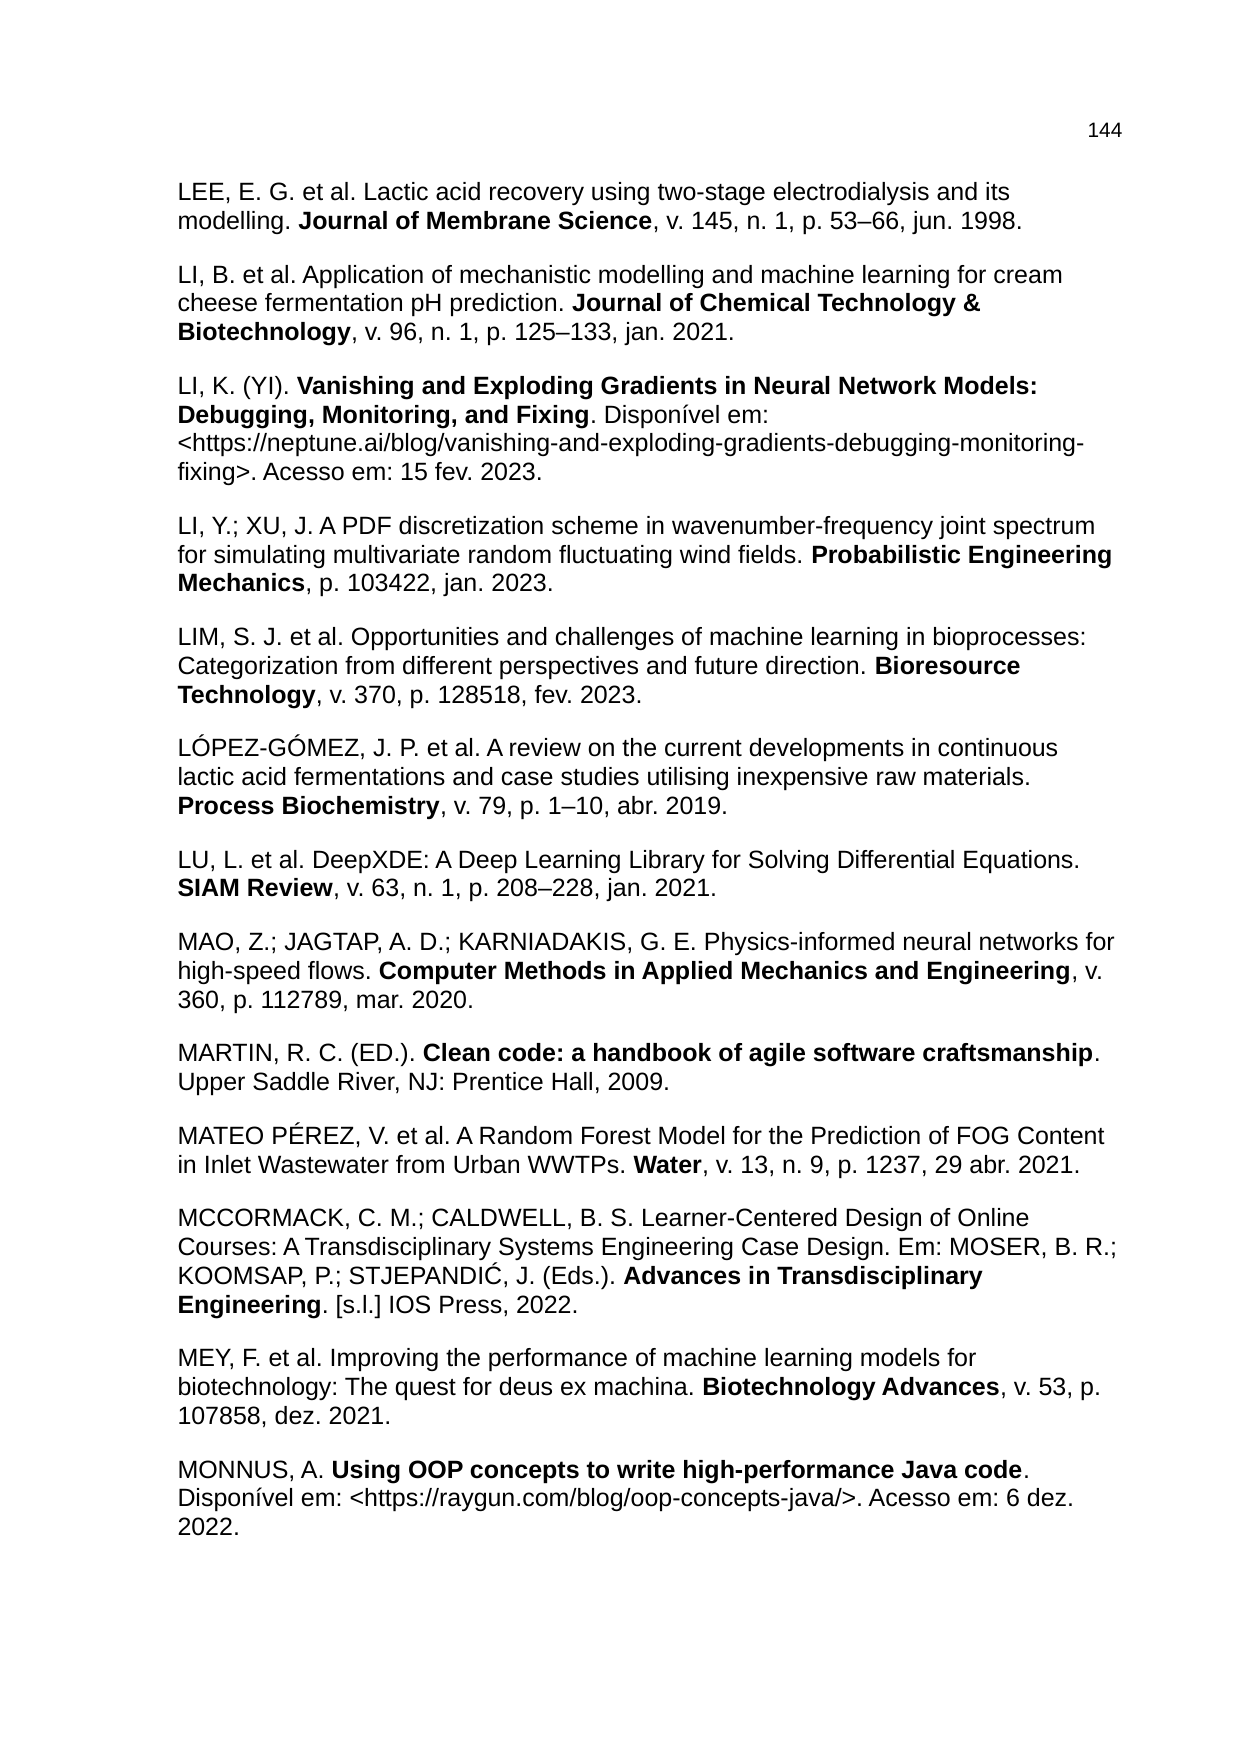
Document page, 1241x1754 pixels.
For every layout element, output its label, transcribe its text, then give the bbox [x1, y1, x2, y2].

text LI, Y.; XU, J. A PDF discretization scheme in wavenumber-frequency joint spectrum for simulating multivariate random fluctuating wind fields. Probabilistic Engineering Mechanics, p. 103422, jan. 2023. [177, 511, 1122, 597]
text LI, K. (YI). Vanishing and Exploding Gradients in Neural Network Models: Debugging, Monitoring, and Fixing. Disponível em: <https://neptune.ai/blog/vanishing-and-exploding-gradients-debugging-monitoring-fixing>. Acesso em: 15 fev. 2023. [177, 371, 1122, 486]
text MAO, Z.; JAGTAP, A. D.; KARNIADAKIS, G. E. Physics-informed neural networks for high-speed flows. Computer Methods in Applied Mechanics and Engineering, v. 360, p. 112789, mar. 2020. [177, 927, 1122, 1013]
text MONNUS, A. Using OOP concepts to write high-performance Java code. Disponível em: <https://raygun.com/blog/oop-concepts-java/>. Acesso em: 6 dez. 2022. [177, 1454, 1122, 1541]
text MATEO PÉREZ, V. et al. A Random Forest Model for the Prediction of FOG Content in Inlet Wastewater from Urban WWTPs. Water, v. 13, n. 9, p. 1237, 29 abr. 2021. [177, 1121, 1122, 1178]
text LU, L. et al. DeepXDE: A Deep Learning Library for Solving Differential Equations. SIAM Review, v. 63, n. 1, p. 208–228, jan. 2021. [177, 844, 1122, 902]
text LEE, E. G. et al. Lactic acid recovery using two-stage electrodialysis and its modelling. Journal of Membrane Science, v. 145, n. 1, p. 53–66, jun. 1998. [177, 177, 1122, 234]
text LÓPEZ-GÓMEZ, J. P. et al. A review on the current developments in continuous lactic acid fermentations and case studies utilising inexpensive raw materials. Process Biochemistry, v. 79, p. 1–10, abr. 2019. [177, 733, 1122, 819]
text LI, B. et al. Application of mechanistic modelling and machine learning for cream cheese fermentation pH prediction. Journal of Chemical Technology & Biotechnology, v. 96, n. 1, p. 125–133, jan. 2021. [177, 259, 1122, 346]
text MEY, F. et al. Improving the performance of machine learning models for biotechnology: The quest for deus ex machina. Biotechnology Advances, v. 53, p. 107858, dez. 2021. [177, 1343, 1122, 1429]
text LIM, S. J. et al. Opportunities and challenges of machine learning in bioprocesses: Categorization from different perspectives and future direction. Bioresource Technology, v. 370, p. 128518, fev. 2023. [177, 622, 1122, 708]
text MARTIN, R. C. (ED.). Clean code: a handbook of agile software craftsmanship. Upper Saddle River, NJ: Prentice Hall, 2009. [177, 1038, 1122, 1096]
text MCCORMACK, C. M.; CALDWELL, B. S. Learner-Centered Design of Online Courses: A Transdisciplinary Systems Engineering Case Design. Em: MOSER, B. R.; KOOMSAP, P.; STJEPANDIĆ, J. (Eds.). Advances in Transdisciplinary Engineering. [s.l.] IOS Press, 2022. [177, 1203, 1122, 1318]
